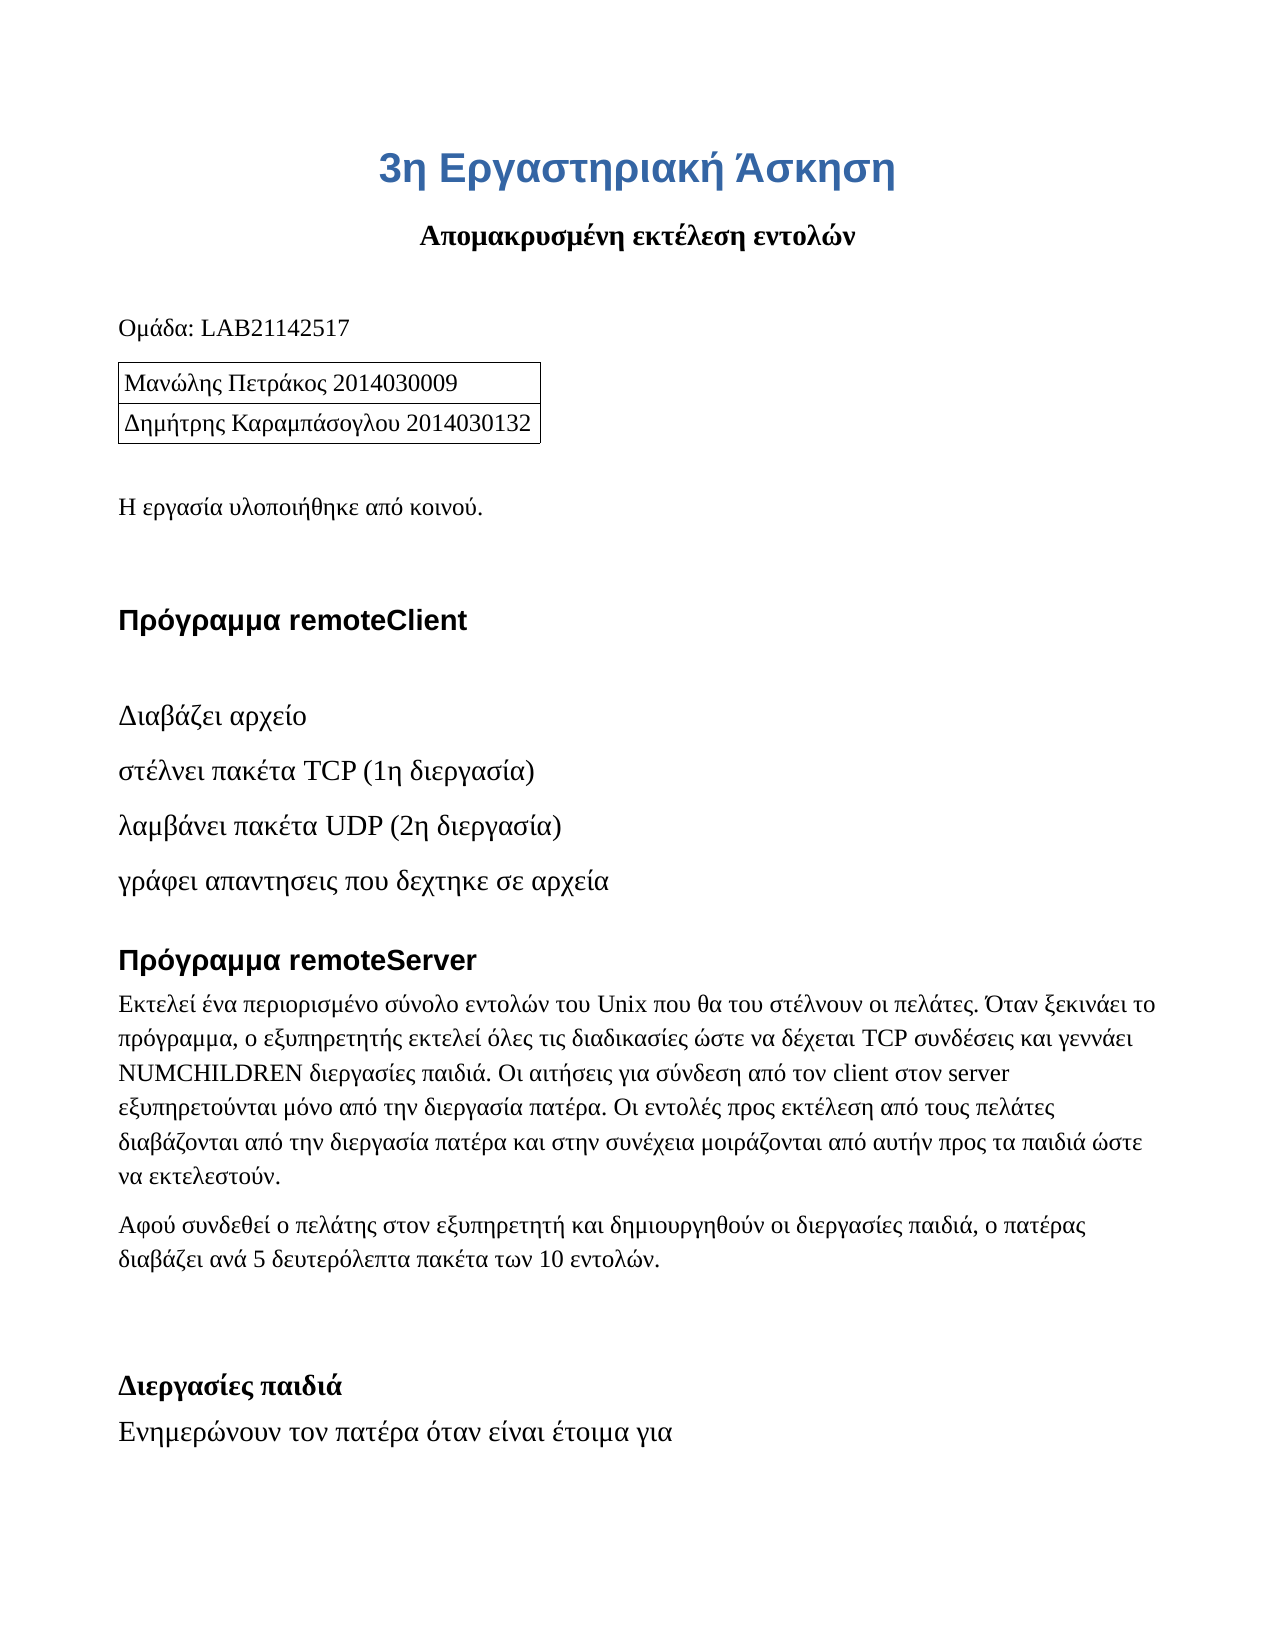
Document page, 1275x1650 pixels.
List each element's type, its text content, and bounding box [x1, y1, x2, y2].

text Η εργασία υλοποιήθηκε από κοινού. [118, 492, 1157, 521]
subtitle Πρόγραμμα remoteClient [118, 603, 1157, 637]
text γράφει απαντησεις που δεχτηκε σε αρχεία [118, 863, 1157, 896]
text Εκτελεί ένα περιορισμένο σύνολο εντολών του Unix που θα του στέλνουν οι πελάτες. Όταν ξεκινάει το πρόγραμμα, ο εξυπηρετητής εκτελεί όλες τις διαδικασίες ώστε να δέχεται TCP συνδέσεις και γεννάει NUMCHILDREN διεργασίες παιδιά. Οι αιτήσεις για σύνδεση από τον client στον server εξυπηρετούνται μόνο από την διεργασία πατέρα. Οι εντολές προς εκτέλεση από τους πελάτες διαβάζονται από την διεργασία πατέρα και στην συνέχεια μοιράζονται από αυτήν προς τα παιδιά ώστε να εκτελεστούν. [118, 989, 1157, 1190]
title 3η Εργαστηριακή Άσκηση [118, 143, 1157, 191]
table_header Μανώλης Πετράκος 2014030009 [119, 363, 540, 403]
text Διαβάζει αρχείο [118, 698, 1157, 732]
text λαμβάνει πακέτα UDP (2η διεργασία) [118, 808, 1157, 842]
subtitle Απομακρυσμένη εκτέλεση εντολών [118, 218, 1157, 252]
text στέλνει πακέτα TCP (1η διεργασία) [118, 753, 1157, 787]
subtitle Διεργασίες παιδιά [118, 1368, 1157, 1401]
subtitle Πρόγραμμα remoteServer [118, 943, 1157, 976]
text Ενημερώνουν τον πατέρα όταν είναι έτοιμα για [118, 1414, 1157, 1447]
table_cell Δημήτρης Καραμπάσογλου 2014030132 [119, 404, 540, 443]
text Αφού συνδεθεί ο πελάτης στον εξυπηρετητή και δημιουργηθούν οι διεργασίες παιδιά, ο πατέρας διαβάζει ανά 5 δευτερόλεπτα πακέτα των 10 εντολών. [118, 1210, 1157, 1273]
text Ομάδα: LAB21142517 [118, 313, 1157, 342]
